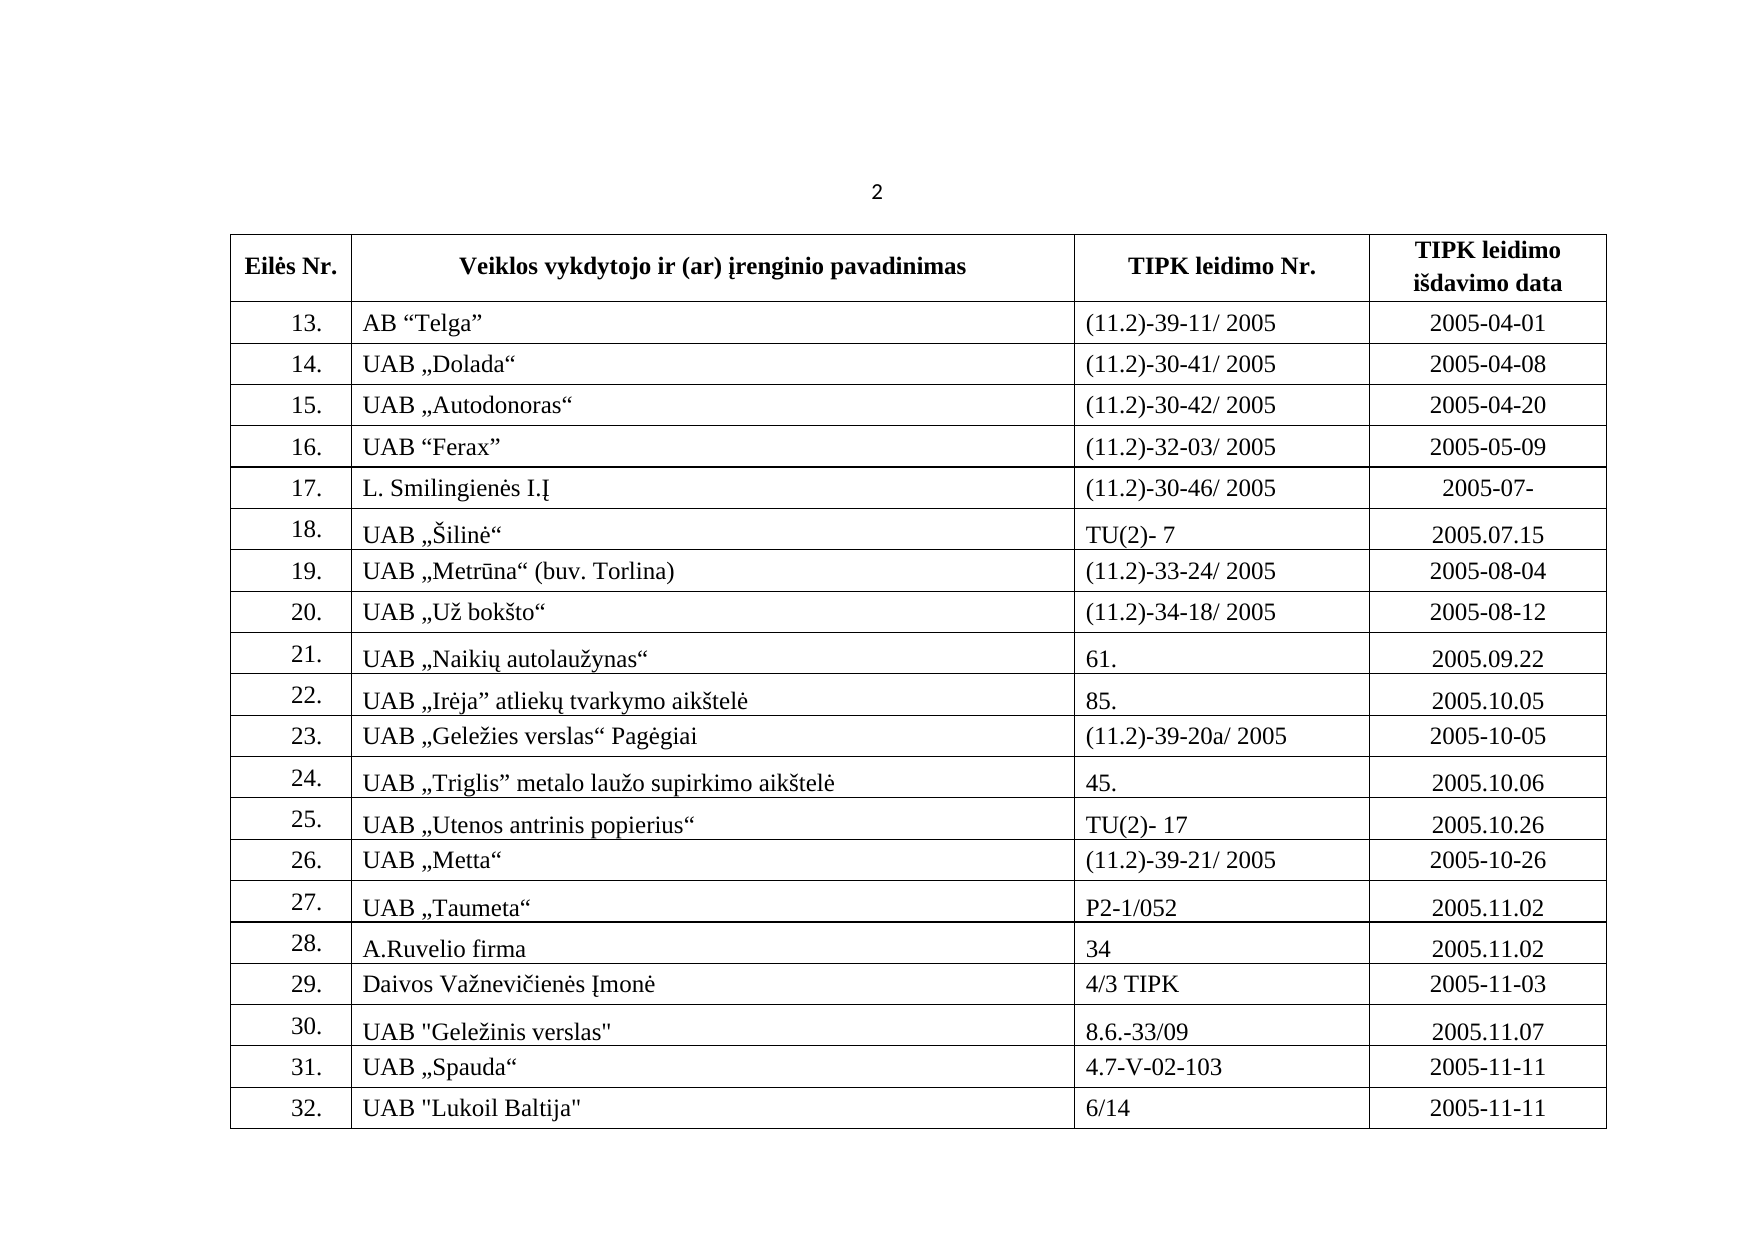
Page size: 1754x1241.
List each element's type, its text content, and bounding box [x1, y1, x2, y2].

table_cell 22. [231, 674, 351, 714]
table_header TIPK leidimo Nr. [1075, 235, 1369, 301]
table_cell UAB „Naikių autolaužynas“ [352, 633, 1074, 673]
table_cell UAB „Utenos antrinis popierius“ [352, 798, 1074, 839]
table_cell 2005-11-11 [1370, 1046, 1606, 1087]
table_cell (11.2)-39-11/ 2005 [1075, 302, 1369, 342]
table_cell UAB „Metrūna“ (buv. Torlina) [352, 550, 1074, 591]
table_cell UAB „Už bokšto“ [352, 592, 1074, 632]
table_cell UAB "Geležinis verslas" [352, 1005, 1074, 1045]
table_cell A.Ruvelio firma [352, 923, 1074, 963]
table_cell (11.2)-34-18/ 2005 [1075, 592, 1369, 632]
table_cell (11.2)-30-41/ 2005 [1075, 344, 1369, 384]
table_cell (11.2)-39-21/ 2005 [1075, 840, 1369, 880]
table_cell 2005-07- [1370, 468, 1606, 508]
table_cell 23. [231, 716, 351, 756]
table_cell UAB "Lukoil Baltija" [352, 1088, 1074, 1128]
table_cell 30. [231, 1005, 351, 1045]
table_cell UAB „Spauda“ [352, 1046, 1074, 1087]
table_cell UAB „Dolada“ [352, 344, 1074, 384]
table_cell TU(2)- 17 [1075, 798, 1369, 839]
table_cell Daivos Važnevičienės Įmonė [352, 964, 1074, 1004]
table_cell UAB „Triglis” metalo laužo supirkimo aikštelė [352, 757, 1074, 797]
table_cell 2005-11-03 [1370, 964, 1606, 1004]
table_cell P2-1/052 [1075, 881, 1369, 921]
table_cell 26. [231, 840, 351, 880]
table_cell (11.2)-33-24/ 2005 [1075, 550, 1369, 591]
table_cell 2005-08-12 [1370, 592, 1606, 632]
table_cell L. Smilingienės I.Į [352, 468, 1074, 508]
table_cell 2005-04-20 [1370, 385, 1606, 425]
table_cell 15. [231, 385, 351, 425]
table_cell UAB „Metta“ [352, 840, 1074, 880]
table_cell (11.2)-32-03/ 2005 [1075, 426, 1369, 466]
table_cell UAB „Geležies verslas“ Pagėgiai [352, 716, 1074, 756]
table_cell 2005-08-04 [1370, 550, 1606, 591]
table_cell 2005-05-09 [1370, 426, 1606, 466]
table_cell UAB “Ferax” [352, 426, 1074, 466]
table_cell 2005.11.07 [1370, 1005, 1606, 1045]
table_cell 14. [231, 344, 351, 384]
table_cell 25. [231, 798, 351, 839]
table_header Eilės Nr. [231, 235, 351, 301]
table_cell 31. [231, 1046, 351, 1087]
table_cell 2005-10-26 [1370, 840, 1606, 880]
table_cell (11.2)-39-20a/ 2005 [1075, 716, 1369, 756]
table_cell TU(2)- 7 [1075, 509, 1369, 549]
table_cell 27. [231, 881, 351, 921]
table_cell UAB „Taumeta“ [352, 881, 1074, 921]
table_cell 45. [1075, 757, 1369, 797]
table_cell UAB „Šilinė“ [352, 509, 1074, 549]
table_cell 19. [231, 550, 351, 591]
table_cell UAB „Irėja” atliekų tvarkymo aikštelė [352, 674, 1074, 714]
table_cell 21. [231, 633, 351, 673]
table_cell 18. [231, 509, 351, 549]
table_header TIPK leidimo išdavimo data [1370, 235, 1606, 301]
table_cell 2005-04-08 [1370, 344, 1606, 384]
table_cell UAB „Autodonoras“ [352, 385, 1074, 425]
table_cell 29. [231, 964, 351, 1004]
table_cell AB “Telga” [352, 302, 1074, 342]
table_cell 2005.11.02 [1370, 881, 1606, 921]
table_cell 2005-04-01 [1370, 302, 1606, 342]
table_cell 32. [231, 1088, 351, 1128]
table_cell 6/14 [1075, 1088, 1369, 1128]
table_cell 85. [1075, 674, 1369, 714]
table_cell 61. [1075, 633, 1369, 673]
table_cell 2005.10.26 [1370, 798, 1606, 839]
table_cell (11.2)-30-42/ 2005 [1075, 385, 1369, 425]
table_cell 13. [231, 302, 351, 342]
table_cell 2005.10.06 [1370, 757, 1606, 797]
table_cell 2005.11.02 [1370, 923, 1606, 963]
table_cell 2005.10.05 [1370, 674, 1606, 714]
table_cell 2005-11-11 [1370, 1088, 1606, 1128]
table_header Veiklos vykdytojo ir (ar) įrenginio pavadinimas [352, 235, 1074, 301]
table_cell 4/3 TIPK [1075, 964, 1369, 1004]
table_cell 16. [231, 426, 351, 466]
table_cell 17. [231, 468, 351, 508]
table_cell 2005.07.15 [1370, 509, 1606, 549]
table_cell 2005-10-05 [1370, 716, 1606, 756]
table_cell 28. [231, 923, 351, 963]
table_cell 20. [231, 592, 351, 632]
table_cell 8.6.-33/09 [1075, 1005, 1369, 1045]
table_cell 34 [1075, 923, 1369, 963]
table_cell 2005.09.22 [1370, 633, 1606, 673]
table_cell 4.7-V-02-103 [1075, 1046, 1369, 1087]
table_cell 24. [231, 757, 351, 797]
table_cell (11.2)-30-46/ 2005 [1075, 468, 1369, 508]
